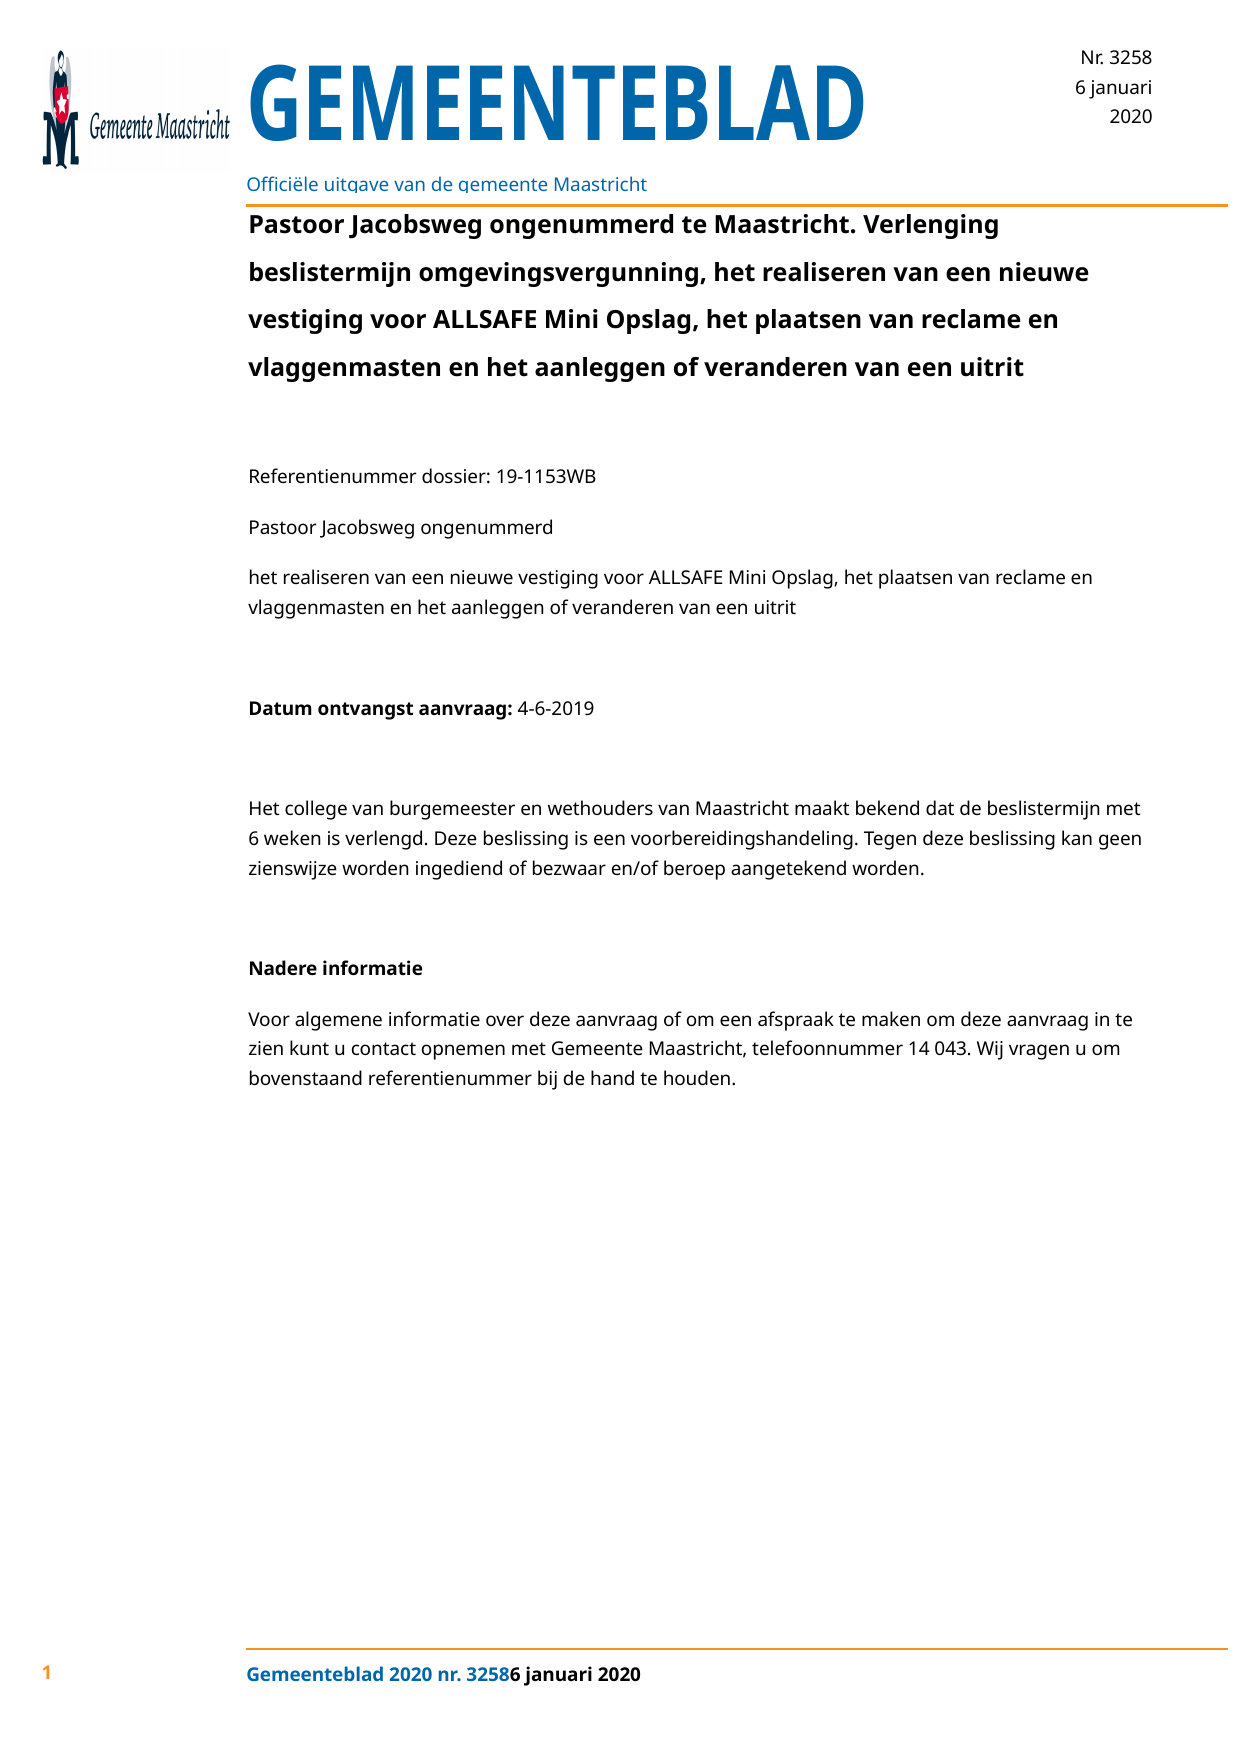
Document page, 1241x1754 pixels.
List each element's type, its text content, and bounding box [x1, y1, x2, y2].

text Nadere informatie [248, 956, 1152, 981]
text Pastoor Jacobsweg ongenummerd te Maastricht. Verlenging beslistermijn omgevingsvergunning, het realiseren van een nieuwe vestiging voor ALLSAFE Mini Opslag, het plaatsen van reclame en vlaggenmasten en het aanleggen of veranderen van een uitrit [248, 207, 1152, 384]
picture [41, 47, 231, 172]
text Voor algemene informatie over deze aanvraag of om een afspraak te maken om deze aanvraag in te zien kunt u contact opnemen met Gemeente Maastricht, telefoonnummer 14 043. Wij vragen u om bovenstaand referentienummer bij de hand te houden. [248, 1006, 1152, 1091]
text Het college van burgemeester en wethouders van Maastricht maakt bekend dat de beslistermijn met 6 weken is verlengd. Deze beslissing is een voorbereidingshandeling. Tegen deze beslissing kan geen zienswijze worden ingediend of bezwaar en/of beroep aangetekend worden. [248, 796, 1152, 881]
text het realiseren van een nieuwe vestiging voor ALLSAFE Mini Opslag, het plaatsen van reclame en vlaggenmasten en het aanleggen of veranderen van een uitrit [248, 564, 1152, 620]
text Referentienummer dossier: 19-1153WB [248, 463, 1152, 489]
text Datum ontvangst aanvraag: 4-6-2019 [248, 695, 1152, 721]
text Pastoor Jacobsweg ongenummerd [248, 514, 1152, 540]
